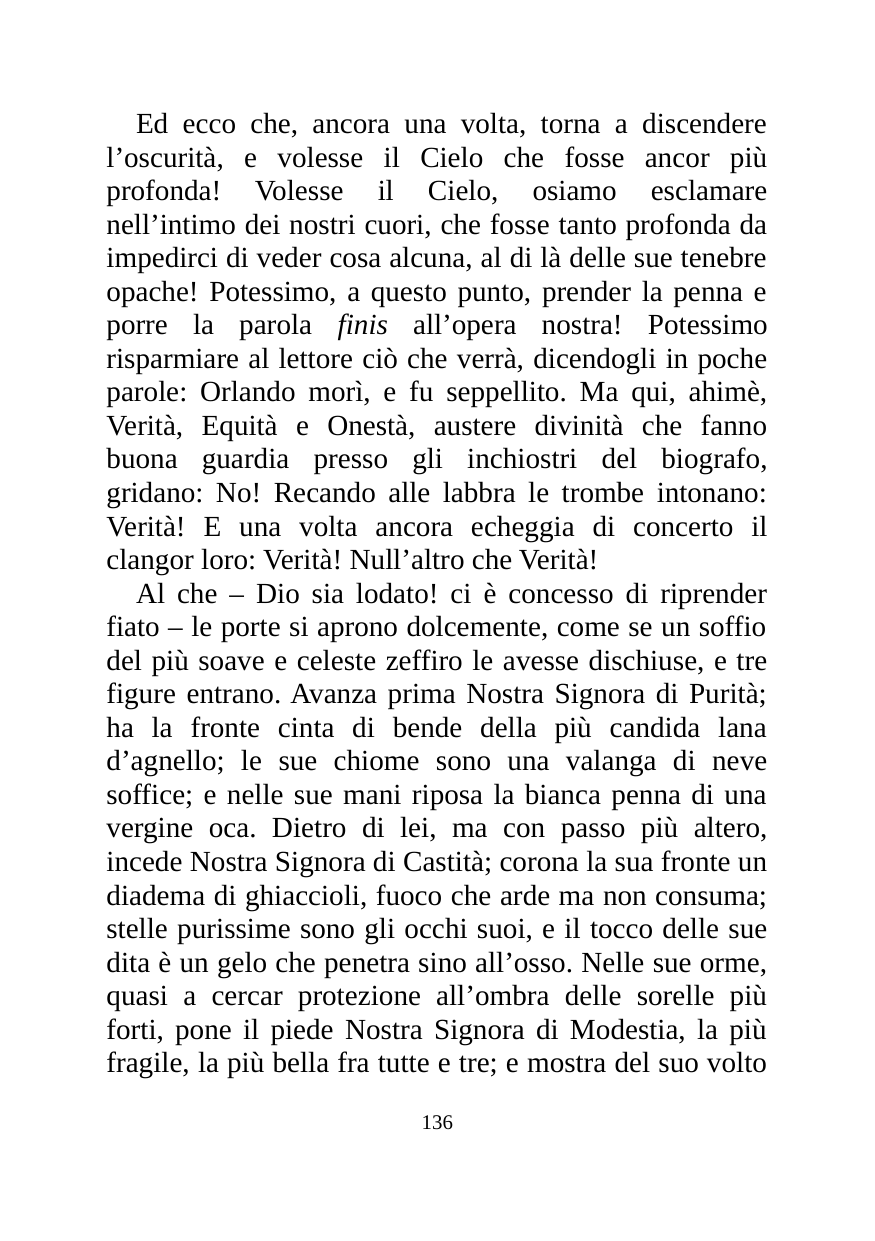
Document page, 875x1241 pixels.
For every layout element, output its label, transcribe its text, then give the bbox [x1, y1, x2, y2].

text Al che – Dio sia lodato! ci è concesso di riprender fiato – le porte si aprono dolcemente, come se un soffio del più soave e celeste zeffiro le avesse dischiuse, e tre figure entrano. Avanza prima Nostra Signora di Purità; ha la fronte cinta di bende della più candida lana d’agnello; le sue chiome sono una valanga di neve soffice; e nelle sue mani riposa la bianca penna di una vergine oca. Dietro di lei, ma con passo più altero, incede Nostra Signora di Castità; corona la sua fronte un diadema di ghiaccioli, fuoco che arde ma non consuma; stelle purissime sono gli occhi suoi, e il tocco delle sue dita è un gelo che penetra sino all’osso. Nelle sue orme, quasi a cercar protezione all’ombra delle sorelle più forti, pone il piede Nostra Signora di Modestia, la più fragile, la più bella fra tutte e tre; e mostra del suo volto [106, 576, 768, 1079]
text Ed ecco che, ancora una volta, torna a discendere l’oscurità, e volesse il Cielo che fosse ancor più profonda! Volesse il Cielo, osiamo esclamare nell’intimo dei nostri cuori, che fosse tanto profonda da impedirci di veder cosa alcuna, al di là delle sue tenebre opache! Potessimo, a questo punto, prender la penna e porre la parola finis all’opera nostra! Potessimo risparmiare al lettore ciò che verrà, dicendogli in poche parole: Orlando morì, e fu seppellito. Ma qui, ahimè, Verità, Equità e Onestà, austere divinità che fanno buona guardia presso gli inchiostri del biografo, gridano: No! Recando alle labbra le trombe intonano: Verità! E una volta ancora echeggia di concerto il clangor loro: Verità! Null’altro che Verità! [106, 106, 768, 576]
